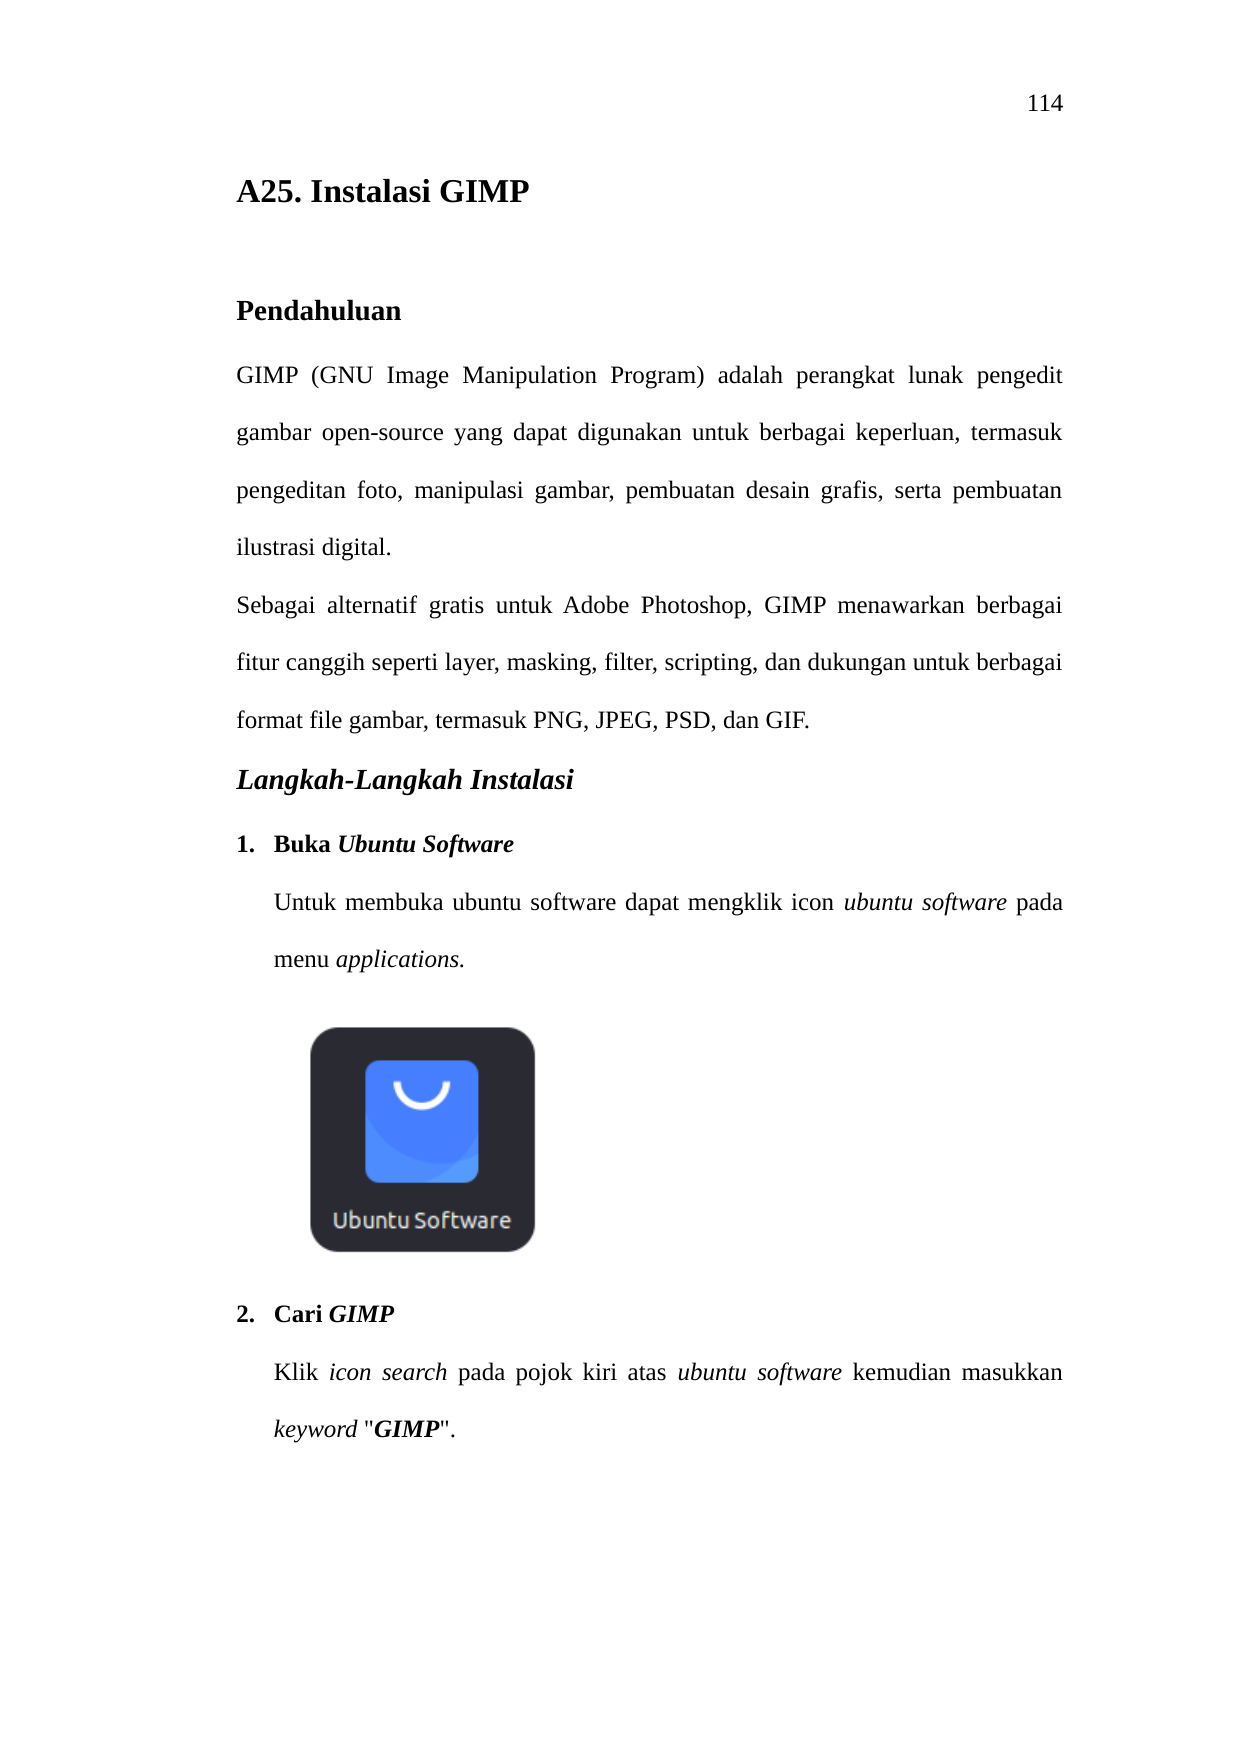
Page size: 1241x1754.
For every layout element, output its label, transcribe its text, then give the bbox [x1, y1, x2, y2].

text Pendahuluan [236, 293, 1063, 326]
text Sebagai alternatif gratis untuk Adobe Photoshop, GIMP menawarkan berbagai fitur canggih seperti layer, masking, filter, scripting, dan dukungan untuk berbagai format file gambar, termasuk PNG, JPEG, PSD, dan GIF. [236, 590, 1063, 734]
picture [273, 1002, 576, 1271]
list Buka Ubuntu Software [236, 829, 1063, 858]
list Cari GIMP [236, 1299, 1063, 1328]
text Langkah-Langkah Instalasi [236, 762, 1063, 796]
text GIMP (GNU Image Manipulation Program) adalah perangkat lunak pengedit gambar open-source yang dapat digunakan untuk berbagai keperluan, termasuk pengeditan foto, manipulasi gambar, pembuatan desain grafis, serta pembuatan ilustrasi digital. [236, 360, 1063, 561]
list Untuk membuka ubuntu software dapat mengklik icon ubuntu software pada menu applications. [236, 887, 1063, 973]
list Klik icon search pada pojok kiri atas ubuntu software kemudian masukkan keyword "GIMP". [236, 1357, 1063, 1443]
subtitle A25. Instalasi GIMP [236, 172, 1063, 210]
